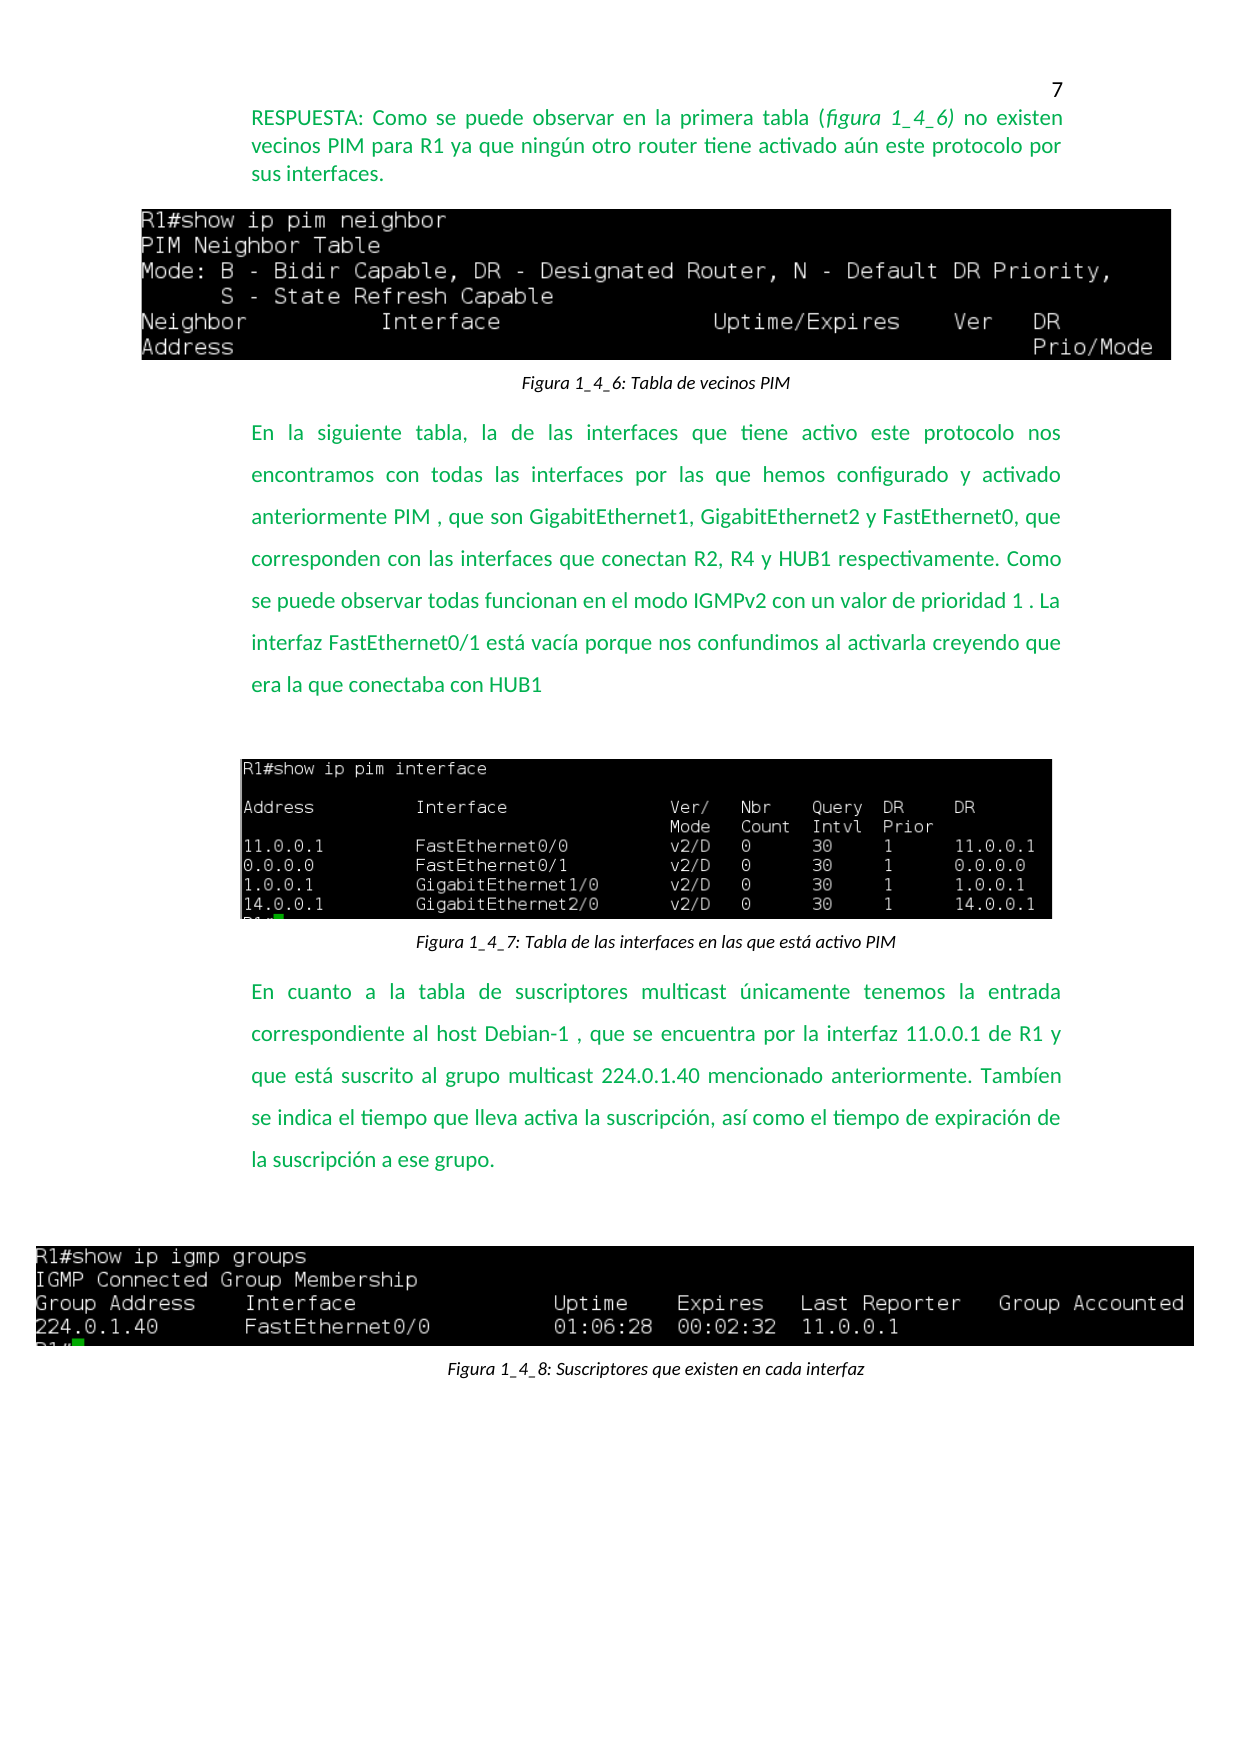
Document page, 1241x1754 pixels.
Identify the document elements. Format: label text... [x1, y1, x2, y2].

text RESPUESTA: Como se puede observar en la primera tabla (figura 1_4_6) no existen vecinos PIM para R1 ya que ningún otro router tiene activado aún este protocolo por sus interfaces. [251, 103, 1063, 187]
text En cuanto a la tabla de suscriptores multicast únicamente tenemos la entrada correspondiente al host Debian-1 , que se encuentra por la interfaz 11.0.0.1 de R1 y que está suscrito al grupo multicast 224.0.1.40 mencionado anteriormente. Tambíen se indica el tiempo que lleva activa la suscripción, así como el tiempo de expiración de la suscripción a ese grupo. [251, 977, 1063, 1173]
text En la siguiente tabla, la de las interfaces que tiene activo este protocolo nos encontramos con todas las interfaces por las que hemos configurado y activado anteriormente PIM , que son GigabitEthernet1, GigabitEthernet2 y FastEthernet0, que corresponden con las interfaces que conectan R2, R4 y HUB1 respectivamente. Como se puede observar todas funcionan en el modo IGMPv2 con un valor de prioridad 1 . La interfaz FastEthernet0/1 está vacía porque nos confundimos al activarla creyendo que era la que conectaba con HUB1 [251, 418, 1063, 698]
text Figura 1_4_7: Tabla de las interfaces en las que está activo PIM [251, 779, 1063, 953]
text Figura 1_4_8: Suscriptores que existen en cada interfaz [251, 1346, 1063, 1380]
text [251, 1240, 1063, 1246]
text [251, 199, 1063, 209]
text Figura 1_4_6: Tabla de vecinos PIM [251, 360, 1063, 394]
